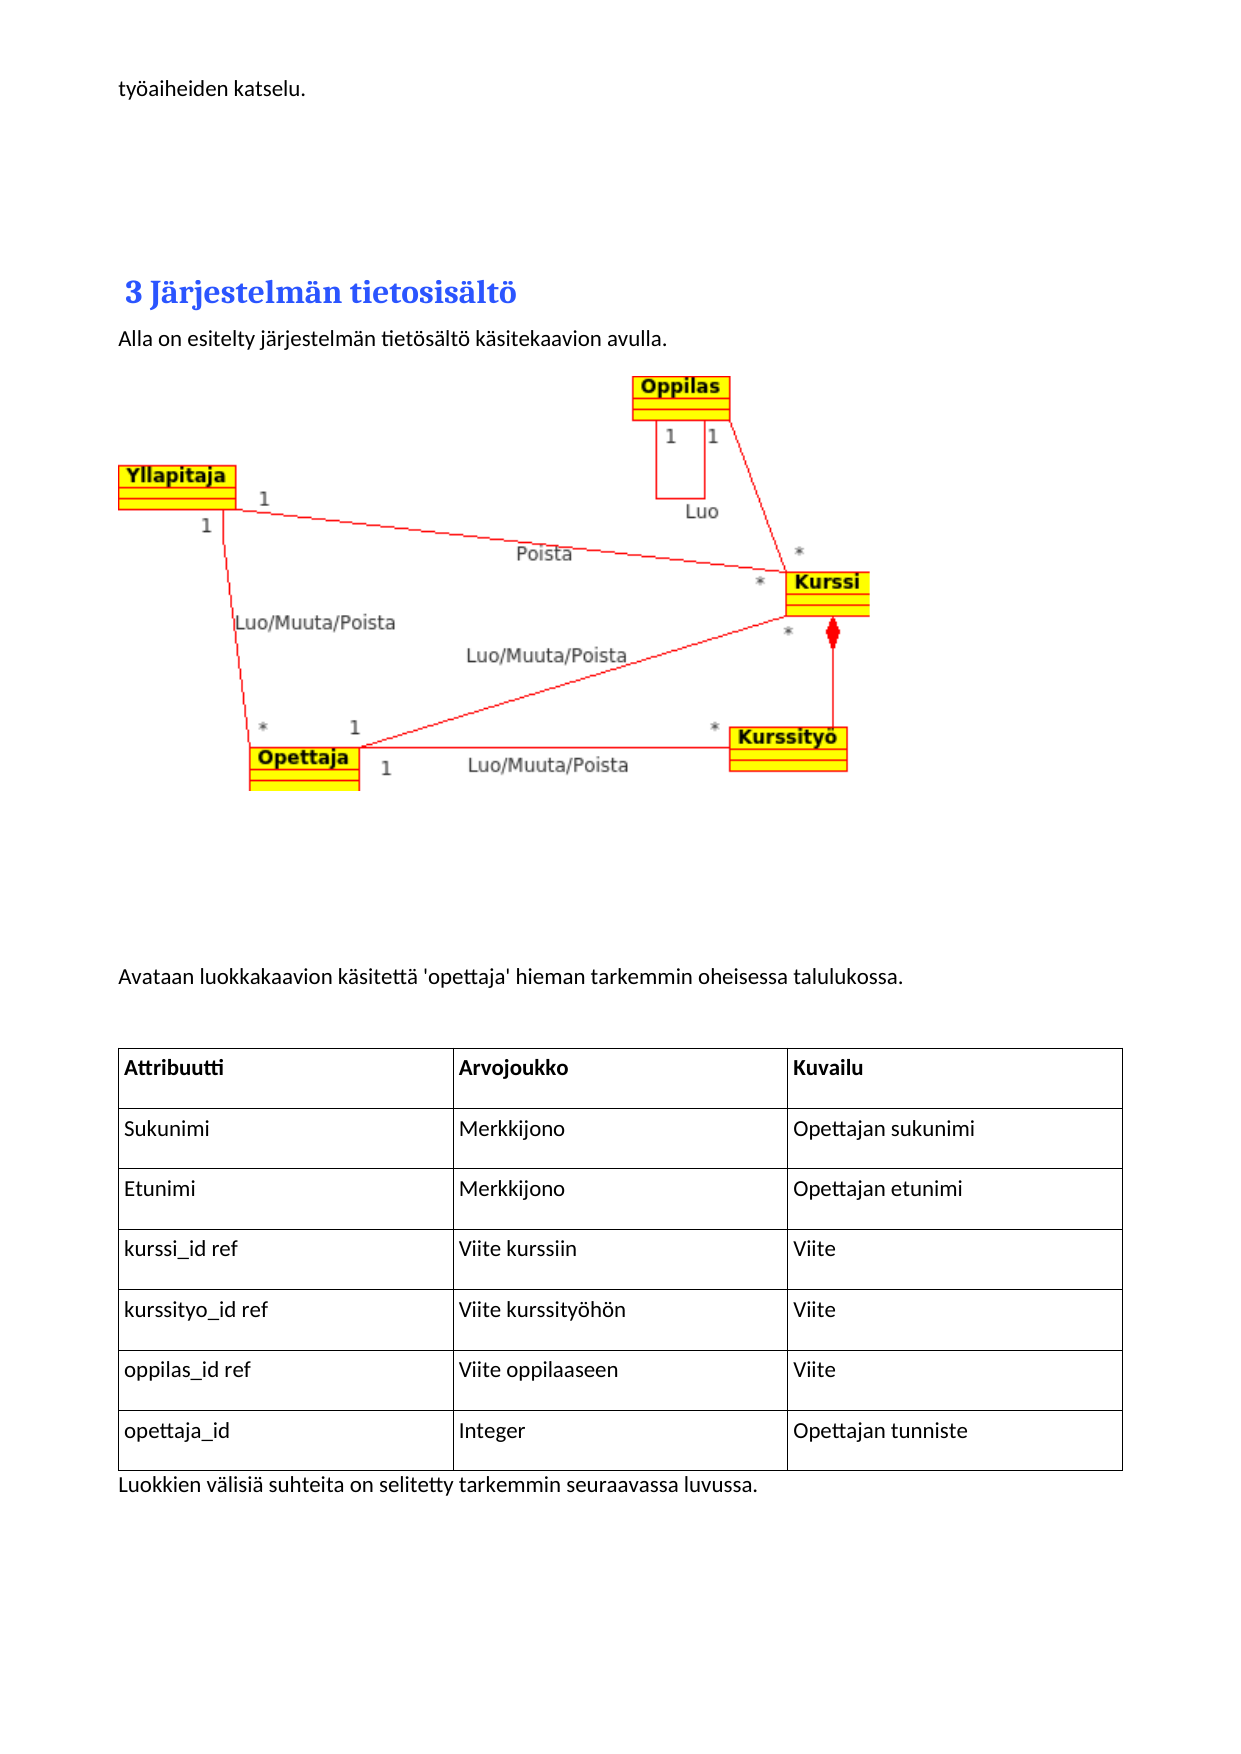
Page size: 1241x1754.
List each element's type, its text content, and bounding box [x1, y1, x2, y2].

picture [118, 376, 870, 791]
table_cell Viite [788, 1290, 1122, 1349]
text Alla on esitelty järjestelmän tietösältö käsitekaavion avulla. [118, 324, 1122, 352]
table_cell Viite kurssityöhön [454, 1290, 787, 1349]
table_cell Opettajan tunniste [788, 1411, 1122, 1470]
table_cell Viite oppilaaseen [454, 1351, 787, 1410]
table_cell Merkkijono [454, 1169, 787, 1229]
subtitle Järjestelmän tietosisältö [118, 274, 1122, 312]
table_cell Opettajan sukunimi [788, 1109, 1122, 1168]
table_header Arvojoukko [454, 1049, 787, 1108]
text työaiheiden katselu. [118, 74, 1122, 134]
table_header Kuvailu [788, 1049, 1122, 1108]
table_cell Viite kurssiin [454, 1230, 787, 1289]
table_cell Opettajan etunimi [788, 1169, 1122, 1229]
table_cell Integer [454, 1411, 787, 1470]
table_cell Merkkijono [454, 1109, 787, 1168]
table_cell Viite [788, 1230, 1122, 1289]
table_cell kurssityo_id ref [119, 1290, 453, 1349]
text Avataan luokkakaavion käsitettä 'opettaja' hieman tarkemmin oheisessa talulukossa. [118, 791, 1122, 1022]
table_cell opettaja_id [119, 1411, 453, 1470]
table_cell Sukunimi [119, 1109, 453, 1168]
table_cell kurssi_id ref [119, 1230, 453, 1289]
table_cell Viite [788, 1351, 1122, 1410]
table_cell oppilas_id ref [119, 1351, 453, 1410]
table_cell Etunimi [119, 1169, 453, 1229]
text Luokkien välisiä suhteita on selitetty tarkemmin seuraavassa luvussa. [118, 1471, 1122, 1531]
table_header Attribuutti [119, 1049, 453, 1108]
